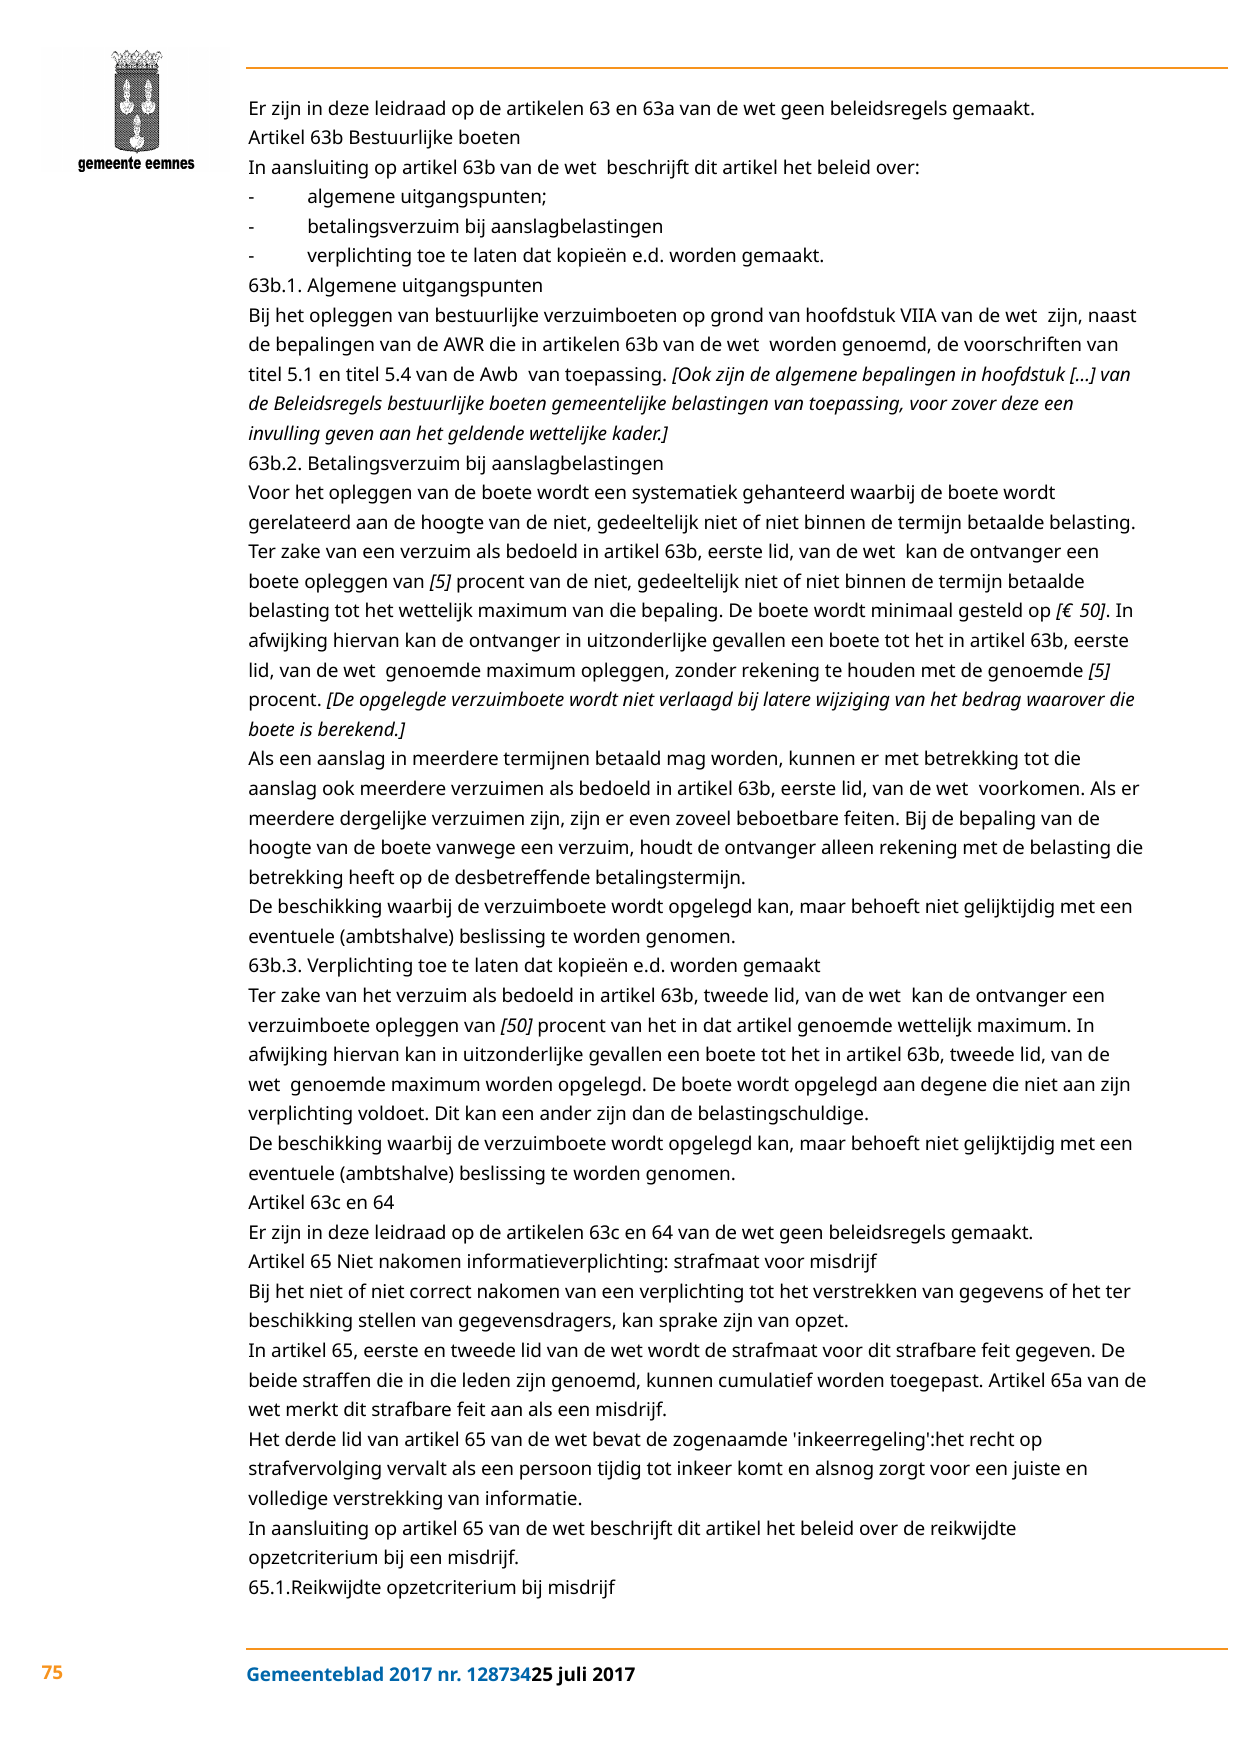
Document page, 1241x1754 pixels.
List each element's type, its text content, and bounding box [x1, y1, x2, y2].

text De beschikking waarbij de verzuimboete wordt opgelegd kan, maar behoeft niet gelijktijdig met een eventuele (ambtshalve) beslissing te worden genomen. [248, 893, 1152, 949]
list algemene uitgangspunten; [248, 183, 1152, 209]
list betalingsverzuim bij aanslagbelastingen [248, 213, 1152, 239]
text Het derde lid van artikel 65 van de wet bevat de zogenaamde 'inkeerregeling':het recht op strafvervolging vervalt als een persoon tijdig tot inkeer komt en alsnog zorgt voor een juiste en volledige verstrekking van informatie. [248, 1426, 1152, 1511]
text Artikel 63c en 64 [248, 1189, 1152, 1215]
text Er zijn in deze leidraad op de artikelen 63c en 64 van de wet geen beleidsregels gemaakt. [248, 1219, 1152, 1245]
list verplichting toe te laten dat kopieën e.d. worden gemaakt. [248, 243, 1152, 268]
text In aansluiting op artikel 65 van de wet beschrijft dit artikel het beleid over de reikwijdte opzetcriterium bij een misdrijf. [248, 1515, 1152, 1570]
text Als een aanslag in meerdere termijnen betaald mag worden, kunnen er met betrekking tot die aanslag ook meerdere verzuimen als bedoeld in artikel 63b, eerste lid, van de wet voorkomen. Als er meerdere dergelijke verzuimen zijn, zijn er even zoveel beboetbare feiten. Bij de bepaling van de hoogte van de boete vanwege een verzuim, houdt de ontvanger alleen rekening met de belasting die betrekking heeft op de desbetreffende betalingstermijn. [248, 746, 1152, 890]
text Artikel 63b Bestuurlijke boeten [248, 124, 1152, 150]
text Ter zake van een verzuim als bedoeld in artikel 63b, eerste lid, van de wet kan de ontvanger een boete opleggen van [5] procent van de niet, gedeeltelijk niet of niet binnen de termijn betaalde belasting tot het wettelijk maximum van die bepaling. De boete wordt minimaal gesteld op [€ 50]. In afwijking hiervan kan de ontvanger in uitzonderlijke gevallen een boete tot het in artikel 63b, eerste lid, van de wet genoemde maximum opleggen, zonder rekening te houden met de genoemde [5] procent. [De opgelegde verzuimboete wordt niet verlaagd bij latere wijziging van het bedrag waarover die boete is berekend.] [248, 538, 1152, 742]
text 65.1.Reikwijdte opzetcriterium bij misdrijf [248, 1574, 1152, 1600]
text 63b.1. Algemene uitgangspunten [248, 272, 1152, 298]
text Er zijn in deze leidraad op de artikelen 63 en 63a van de wet geen beleidsregels gemaakt. [248, 95, 1152, 121]
text In aansluiting op artikel 63b van de wet beschrijft dit artikel het beleid over: [248, 154, 1152, 180]
picture [41, 47, 231, 172]
text Bij het opleggen van bestuurlijke verzuimboeten op grond van hoofdstuk VIIA van de wet zijn, naast de bepalingen van de AWR die in artikelen 63b van de wet worden genoemd, de voorschriften van titel 5.1 en titel 5.4 van de Awb van toepassing. [Ook zijn de algemene bepalingen in hoofdstuk […] van de Beleidsregels bestuurlijke boeten gemeentelijke belastingen van toepassing, voor zover deze een invulling geven aan het geldende wettelijke kader.] [248, 302, 1152, 446]
text 63b.3. Verplichting toe te laten dat kopieën e.d. worden gemaakt [248, 953, 1152, 978]
text Artikel 65 Niet nakomen informatieverplichting: strafmaat voor misdrijf [248, 1248, 1152, 1274]
text Voor het opleggen van de boete wordt een systematiek gehanteerd waarbij de boete wordt gerelateerd aan de hoogte van de niet, gedeeltelijk niet of niet binnen de termijn betaalde belasting. [248, 479, 1152, 535]
text 63b.2. Betalingsverzuim bij aanslagbelastingen [248, 450, 1152, 476]
text Bij het niet of niet correct nakomen van een verplichting tot het verstrekken van gegevens of het ter beschikking stellen van gegevensdragers, kan sprake zijn van opzet. [248, 1278, 1152, 1333]
text In artikel 65, eerste en tweede lid van de wet wordt de strafmaat voor dit strafbare feit gegeven. De beide straffen die in die leden zijn genoemd, kunnen cumulatief worden toegepast. Artikel 65a van de wet merkt dit strafbare feit aan als een misdrijf. [248, 1337, 1152, 1422]
text De beschikking waarbij de verzuimboete wordt opgelegd kan, maar behoeft niet gelijktijdig met een eventuele (ambtshalve) beslissing te worden genomen. [248, 1130, 1152, 1186]
text Ter zake van het verzuim als bedoeld in artikel 63b, tweede lid, van de wet kan de ontvanger een verzuimboete opleggen van [50] procent van het in dat artikel genoemde wettelijk maximum. In afwijking hiervan kan in uitzonderlijke gevallen een boete tot het in artikel 63b, tweede lid, van de wet genoemde maximum worden opgelegd. De boete wordt opgelegd aan degene die niet aan zijn verplichting voldoet. Dit kan een ander zijn dan de belastingschuldige. [248, 982, 1152, 1126]
